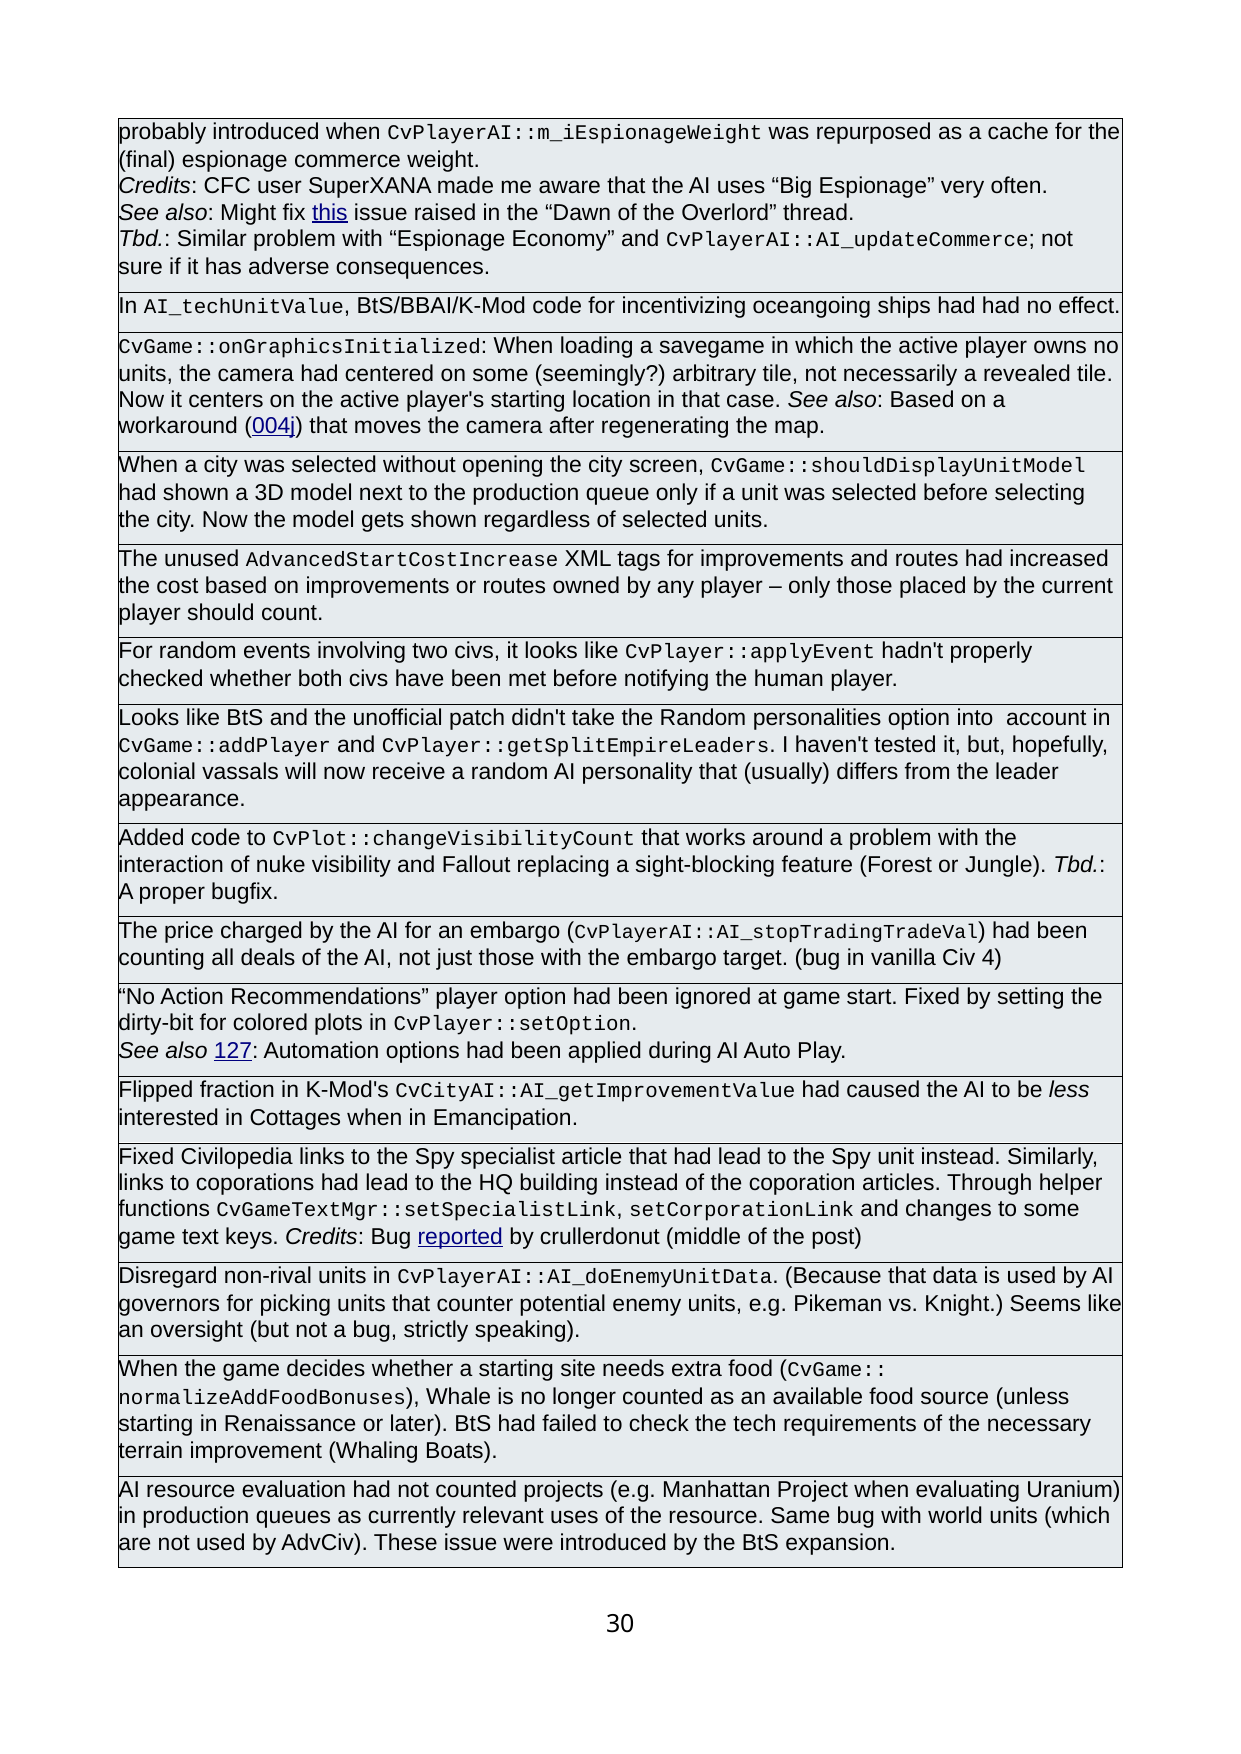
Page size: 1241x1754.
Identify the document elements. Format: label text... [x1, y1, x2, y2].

table_cell Disregard non-rival units in CvPlayerAI::AI_doEnemyUnitData. (Because that data is used by AI governors for picking units that counter potential enemy units, e.g. Pikeman vs. Knight.) Seems like an oversight (but not a bug, strictly speaking). [119, 1263, 1122, 1355]
table_cell Added code to CvPlot::changeVisibilityCount that works around a problem with the interaction of nuke visibility and Fallout replacing a sight-blocking feature (Forest or Jungle). Tbd.: A proper bugfix. [119, 824, 1122, 916]
table_cell “No Action Recommendations” player option had been ignored at game start. Fixed by setting the dirty-bit for colored plots in CvPlayer::setOption. See also 127: Automation options had been applied during AI Auto Play. [119, 984, 1122, 1076]
table_cell CvGame::onGraphicsInitialized: When loading a savegame in which the active player owns no units, the camera had centered on some (seemingly?) arbitrary tile, not necessarily a revealed tile. Now it centers on the active player's starting location in that case. See also: Based on a workaround (004j) that moves the camera after regenerating the map. [119, 333, 1122, 451]
table_cell For random events involving two civs, it looks like CvPlayer::applyEvent hadn't properly checked whether both civs have been met before notifying the human player. [119, 638, 1122, 704]
table_cell Looks like BtS and the unofficial patch didn't take the Random personalities option into account in CvGame::addPlayer and CvPlayer::getSplitEmpireLeaders. I haven't tested it, but, hopefully, colonial vassals will now receive a random AI personality that (usually) differs from the leader appearance. [119, 705, 1122, 823]
table_cell In AI_techUnitValue, BtS/BBAI/K-Mod code for incentivizing oceangoing ships had had no effect. [119, 293, 1122, 332]
table_cell probably introduced when CvPlayerAI::m_iEspionageWeight was repurposed as a cache for the (final) espionage commerce weight. Credits: CFC user SuperXANA made me aware that the AI uses “Big Espionage” very often. See also: Might fix this issue raised in the “Dawn of the Overlord” thread. Tbd.: Similar problem with “Espionage Economy” and CvPlayerAI::AI_updateCommerce; not sure if it has adverse consequences. [119, 119, 1122, 292]
table_cell The price charged by the AI for an embargo (CvPlayerAI::AI_stopTradingTradeVal) had been counting all deals of the AI, not just those with the embargo target. (bug in vanilla Civ 4) [119, 917, 1122, 983]
table_cell AI resource evaluation had not counted projects (e.g. Manhattan Project when evaluating Uranium) in production queues as currently relevant uses of the resource. Same bug with world units (which are not used by AdvCiv). These issue were introduced by the BtS expansion. [119, 1477, 1122, 1567]
table_cell Fixed Civilopedia links to the Spy specialist article that had lead to the Spy unit instead. Similarly, links to coporations had lead to the HQ building instead of the coporation articles. Through helper functions CvGameTextMgr::setSpecialistLink, setCorporationLink and changes to some game text keys. Credits: Bug reported by crullerdonut (middle of the post) [119, 1144, 1122, 1262]
table_cell Flipped fraction in K-Mod's CvCityAI::AI_getImprovementValue had caused the AI to be less interested in Cottages when in Emancipation. [119, 1077, 1122, 1142]
table_cell The unused AdvancedStartCostIncrease XML tags for improvements and routes had increased the cost based on improvements or routes owned by any player – only those placed by the current player should count. [119, 545, 1122, 637]
table_cell When a city was selected without opening the city screen, CvGame::shouldDisplayUnitModel had shown a 3D model next to the production queue only if a unit was selected before selecting the city. Now the model gets shown regardless of selected units. [119, 452, 1122, 544]
table_cell When the game decides whether a starting site needs extra food (CvGame:: normalizeAddFoodBonuses), Whale is no longer counted as an available food source (unless starting in Renaissance or later). BtS had failed to check the tech requirements of the necessary terrain improvement (Whaling Boats). [119, 1356, 1122, 1476]
